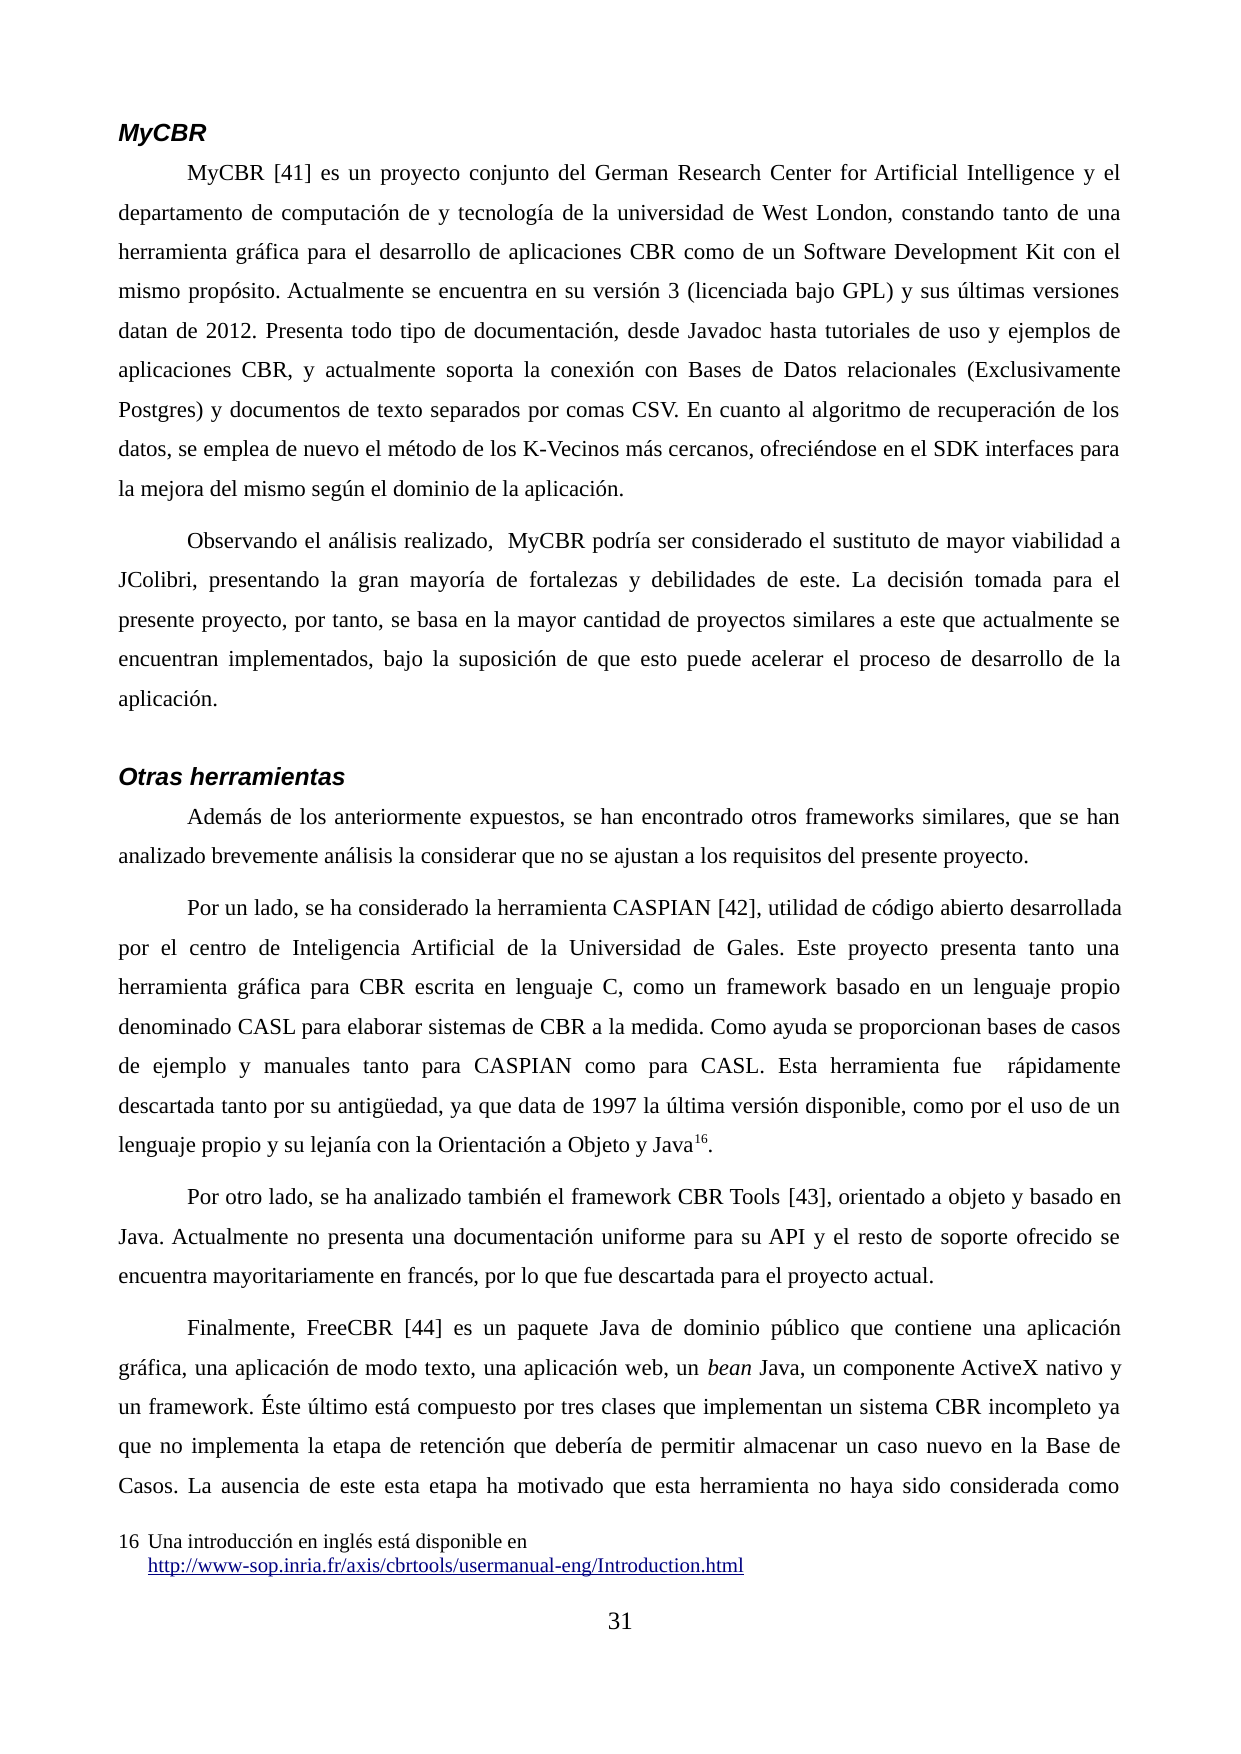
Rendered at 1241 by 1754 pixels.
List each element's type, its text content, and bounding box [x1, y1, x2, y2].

text Por un lado, se ha considerado la herramienta CASPIAN [42], utilidad de código abierto desarrollada por el centro de Inteligencia Artificial de la Universidad de Gales. Este proyecto presenta tanto una herramienta gráfica para CBR escrita en lenguaje C, como un framework basado en un lenguaje propio denominado CASL para elaborar sistemas de CBR a la medida. Como ayuda se proporcionan bases de casos de ejemplo y manuales tanto para CASPIAN como para CASL. Esta herramienta fue rápidamente descartada tanto por su antigüedad, ya que data de 1997 la última versión disponible, como por el uso de un lenguaje propio y su lejanía con la Orientación a Objeto y Java. [118, 894, 1122, 1158]
text MyCBR [41] es un proyecto conjunto del German Research Center for Artificial Intelligence y el departamento de computación de y tecnología de la universidad de West London, constando tanto de una herramienta gráfica para el desarrollo de aplicaciones CBR como de un Software Development Kit con el mismo propósito. Actualmente se encuentra en su versión 3 (licenciada bajo GPL) y sus últimas versiones datan de 2012. Presenta todo tipo de documentación, desde Javadoc hasta tutoriales de uso y ejemplos de aplicaciones CBR, y actualmente soporta la conexión con Bases de Datos relacionales (Exclusivamente Postgres) y documentos de texto separados por comas CSV. En cuanto al algoritmo de recuperación de los datos, se emplea de nuevo el método de los K-Vecinos más cercanos, ofreciéndose en el SDK interfaces para la mejora del mismo según el dominio de la aplicación. [118, 159, 1122, 501]
text Por otro lado, se ha analizado también el framework CBR Tools [43], orientado a objeto y basado en Java. Actualmente no presenta una documentación uniforme para su API y el resto de soporte ofrecido se encuentra mayoritariamente en francés, por lo que fue descartada para el proyecto actual. [118, 1183, 1122, 1288]
subtitle Otras herramientas [118, 762, 1122, 790]
text Finalmente, FreeCBR [44] es un paquete Java de dominio público que contiene una aplicación gráfica, una aplicación de modo texto, una aplicación web, un bean Java, un componente ActiveX nativo y un framework. Éste último está compuesto por tres clases que implementan un sistema CBR incompleto ya que no implementa la etapa de retención que debería de permitir almacenar un caso nuevo en la Base de Casos. La ausencia de este esta etapa ha motivado que esta herramienta no haya sido considerada como [118, 1314, 1122, 1498]
text Una introducción en inglés está disponible en http://www-sop.inria.fr/axis/cbrtools/usermanual-eng/Introduction.html [118, 1529, 1122, 1577]
text Observando el análisis realizado, MyCBR podría ser considerado el sustituto de mayor viabilidad a JColibri, presentando la gran mayoría de fortalezas y debilidades de este. La decisión tomada para el presente proyecto, por tanto, se basa en la mayor cantidad de proyectos similares a este que actualmente se encuentran implementados, bajo la suposición de que esto puede acelerar el proceso de desarrollo de la aplicación. [118, 527, 1122, 711]
subtitle MyCBR [118, 118, 1122, 147]
text Además de los anteriormente expuestos, se han encontrado otros frameworks similares, que se han analizado brevemente análisis la considerar que no se ajustan a los requisitos del presente proyecto. [118, 803, 1122, 869]
